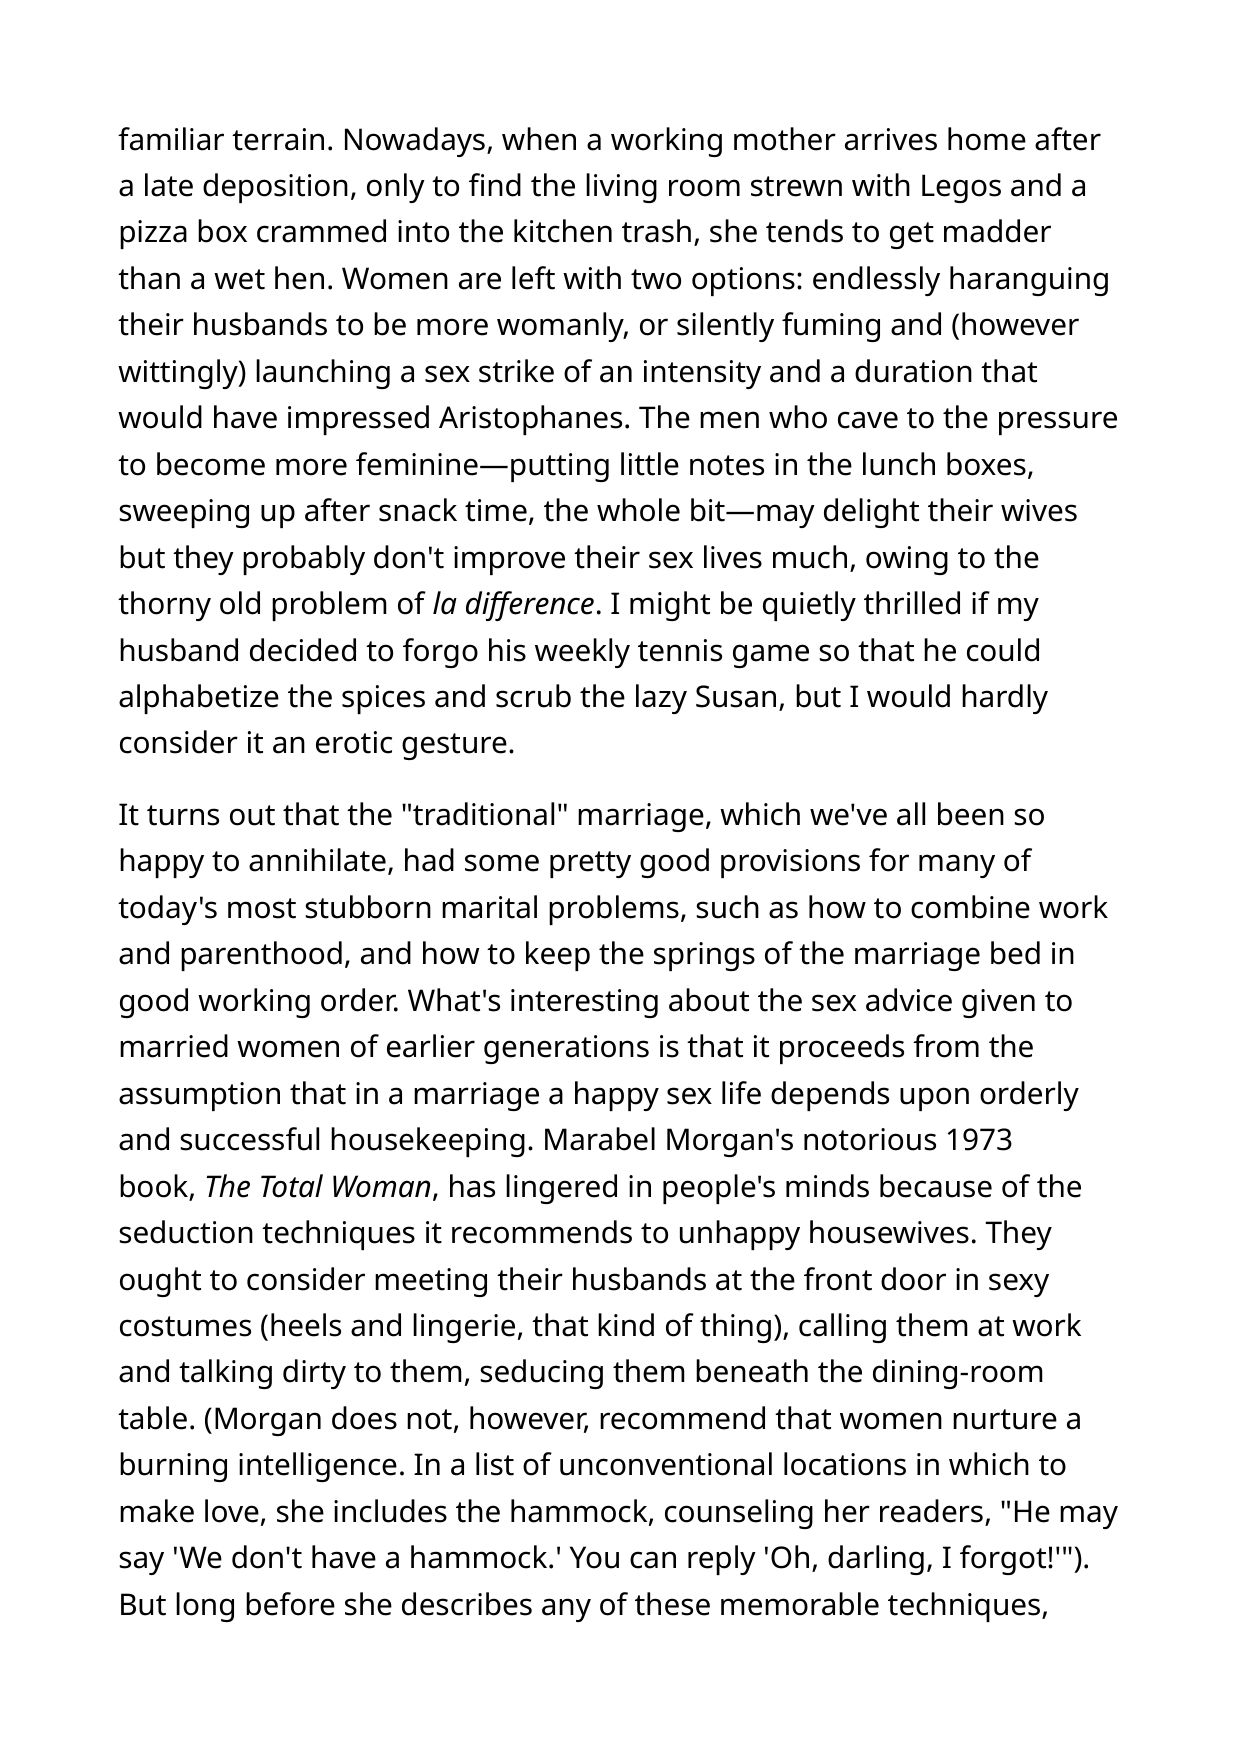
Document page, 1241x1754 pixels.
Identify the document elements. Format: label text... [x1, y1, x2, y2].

text familiar terrain. Nowadays, when a working mother arrives home after a late deposition, only to find the living room strewn with Legos and a pizza box crammed into the kitchen trash, she tends to get madder than a wet hen. Women are left with two options: endlessly haranguing their husbands to be more womanly, or silently fuming and (however wittingly) launching a sex strike of an intensity and a duration that would have impressed Aristophanes. The men who cave to the pressure to become more feminine—putting little notes in the lunch boxes, sweeping up after snack time, the whole bit—may delight their wives but they probably don't improve their sex lives much, owing to the thorny old problem of la difference. I might be quietly thrilled if my husband decided to forgo his weekly tennis game so that he could alphabetize the spices and scrub the lazy Susan, but I would hardly consider it an erotic gesture. [118, 118, 1122, 762]
text It turns out that the "traditional" marriage, which we've all been so happy to annihilate, had some pretty good provisions for many of today's most stubborn marital problems, such as how to combine work and parenthood, and how to keep the springs of the marriage bed in good working order. What's interesting about the sex advice given to married women of earlier generations is that it proceeds from the assumption that in a marriage a happy sex life depends upon orderly and successful housekeeping. Marabel Morgan's notorious 1973 book, The Total Woman, has lingered in people's minds because of the seduction techniques it recommends to unhappy housewives. They ought to consider meeting their husbands at the front door in sexy costumes (heels and lingerie, that kind of thing), calling them at work and talking dirty to them, seducing them beneath the dining-room table. (Morgan does not, however, recommend that women nurture a burning intelligence. In a list of unconventional locations in which to make love, she includes the hammock, counseling her readers, "He may say 'We don't have a hammock.' You can reply 'Oh, darling, I forgot!'"). But long before she describes any of these memorable techniques, [118, 793, 1122, 1624]
